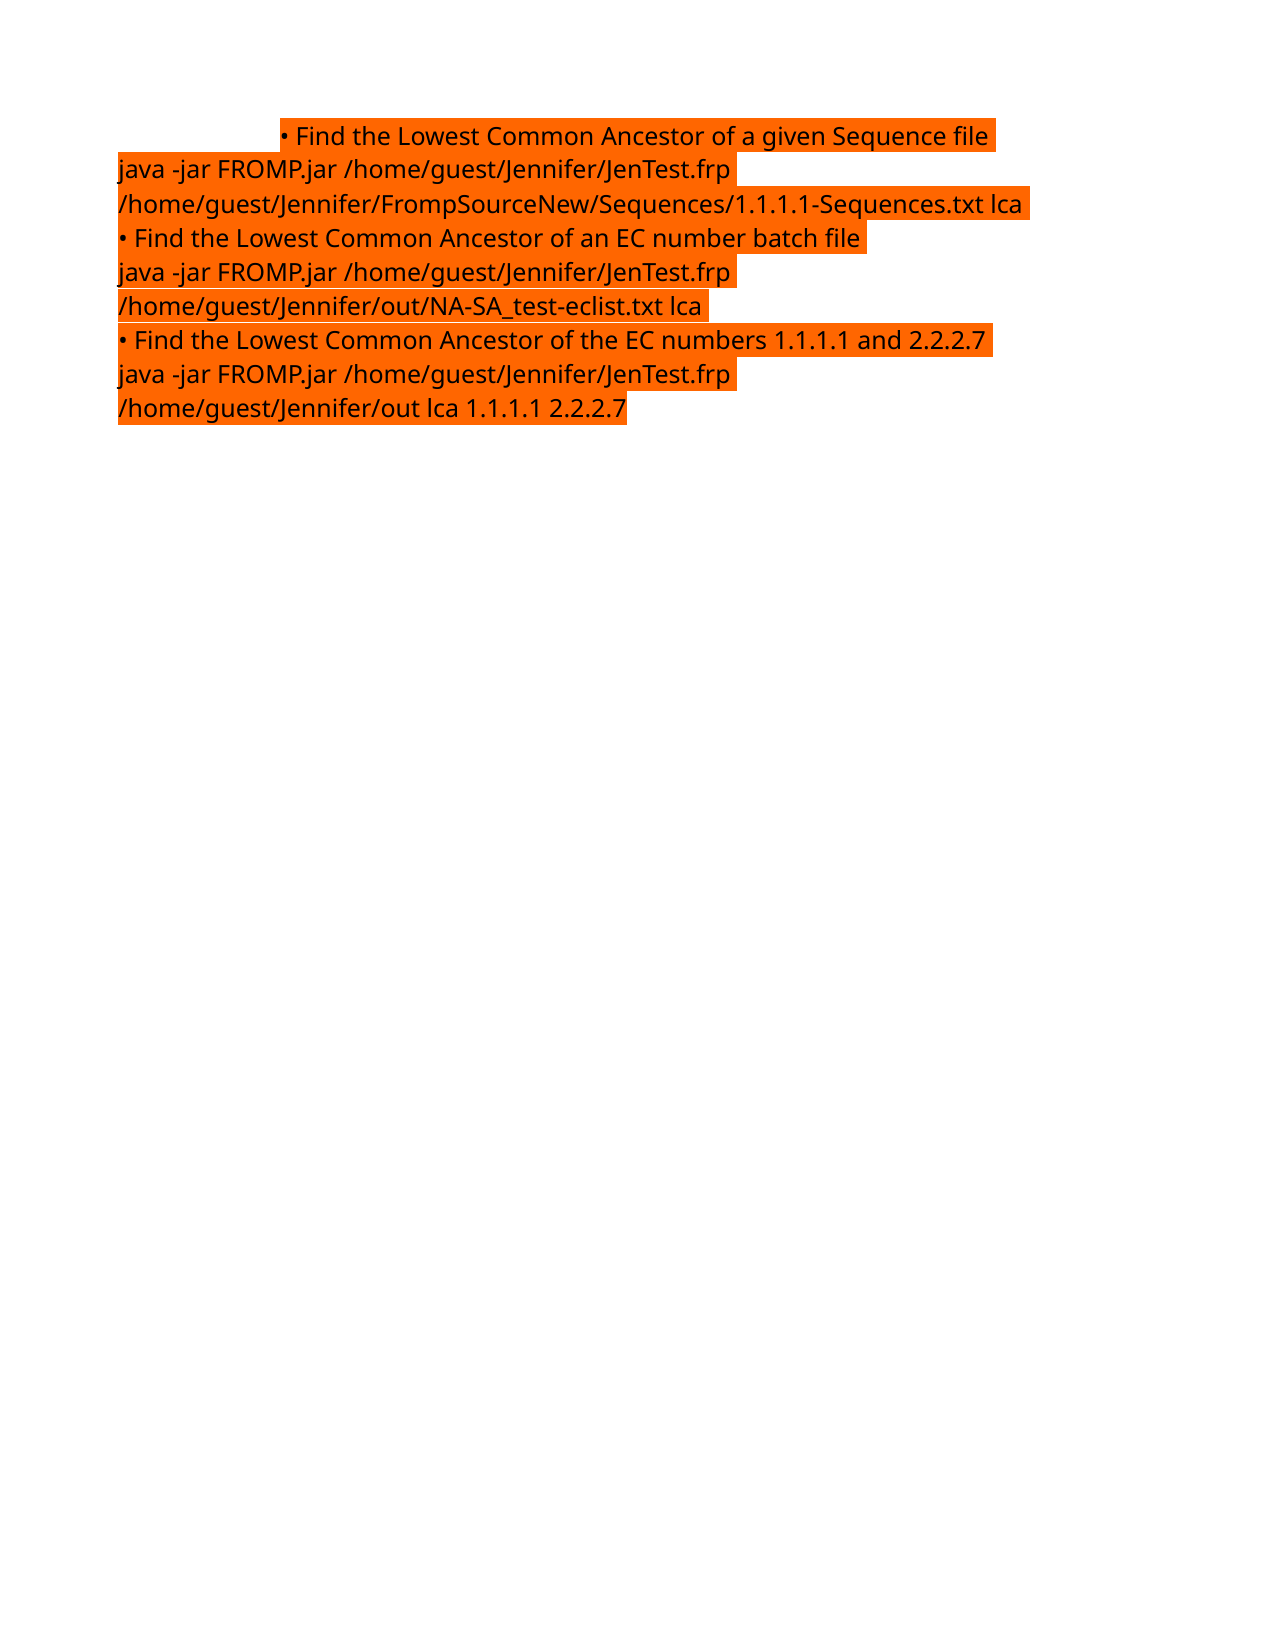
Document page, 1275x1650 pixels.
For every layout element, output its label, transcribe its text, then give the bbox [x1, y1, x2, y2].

text java -jar FROMP.jar /home/guest/Jennifer/JenTest.frp [118, 357, 1157, 391]
text java -jar FROMP.jar /home/guest/Jennifer/JenTest.frp [118, 254, 1157, 288]
text • Find the Lowest Common Ancestor of an EC number batch file [118, 220, 1157, 254]
text /home/guest/Jennifer/FrompSourceNew/Sequences/1.1.1.1-Sequences.txt lca [118, 186, 1157, 220]
text • Find the Lowest Common Ancestor of the EC numbers 1.1.1.1 and 2.2.2.7 [118, 322, 1157, 357]
text /home/guest/Jennifer/out/NA-SA_test-eclist.txt lca [118, 288, 1157, 322]
text /home/guest/Jennifer/out lca 1.1.1.1 2.2.2.7 [118, 391, 1157, 425]
text • Find the Lowest Common Ancestor of a given Sequence file [118, 118, 1157, 152]
text java -jar FROMP.jar /home/guest/Jennifer/JenTest.frp [118, 152, 1157, 186]
